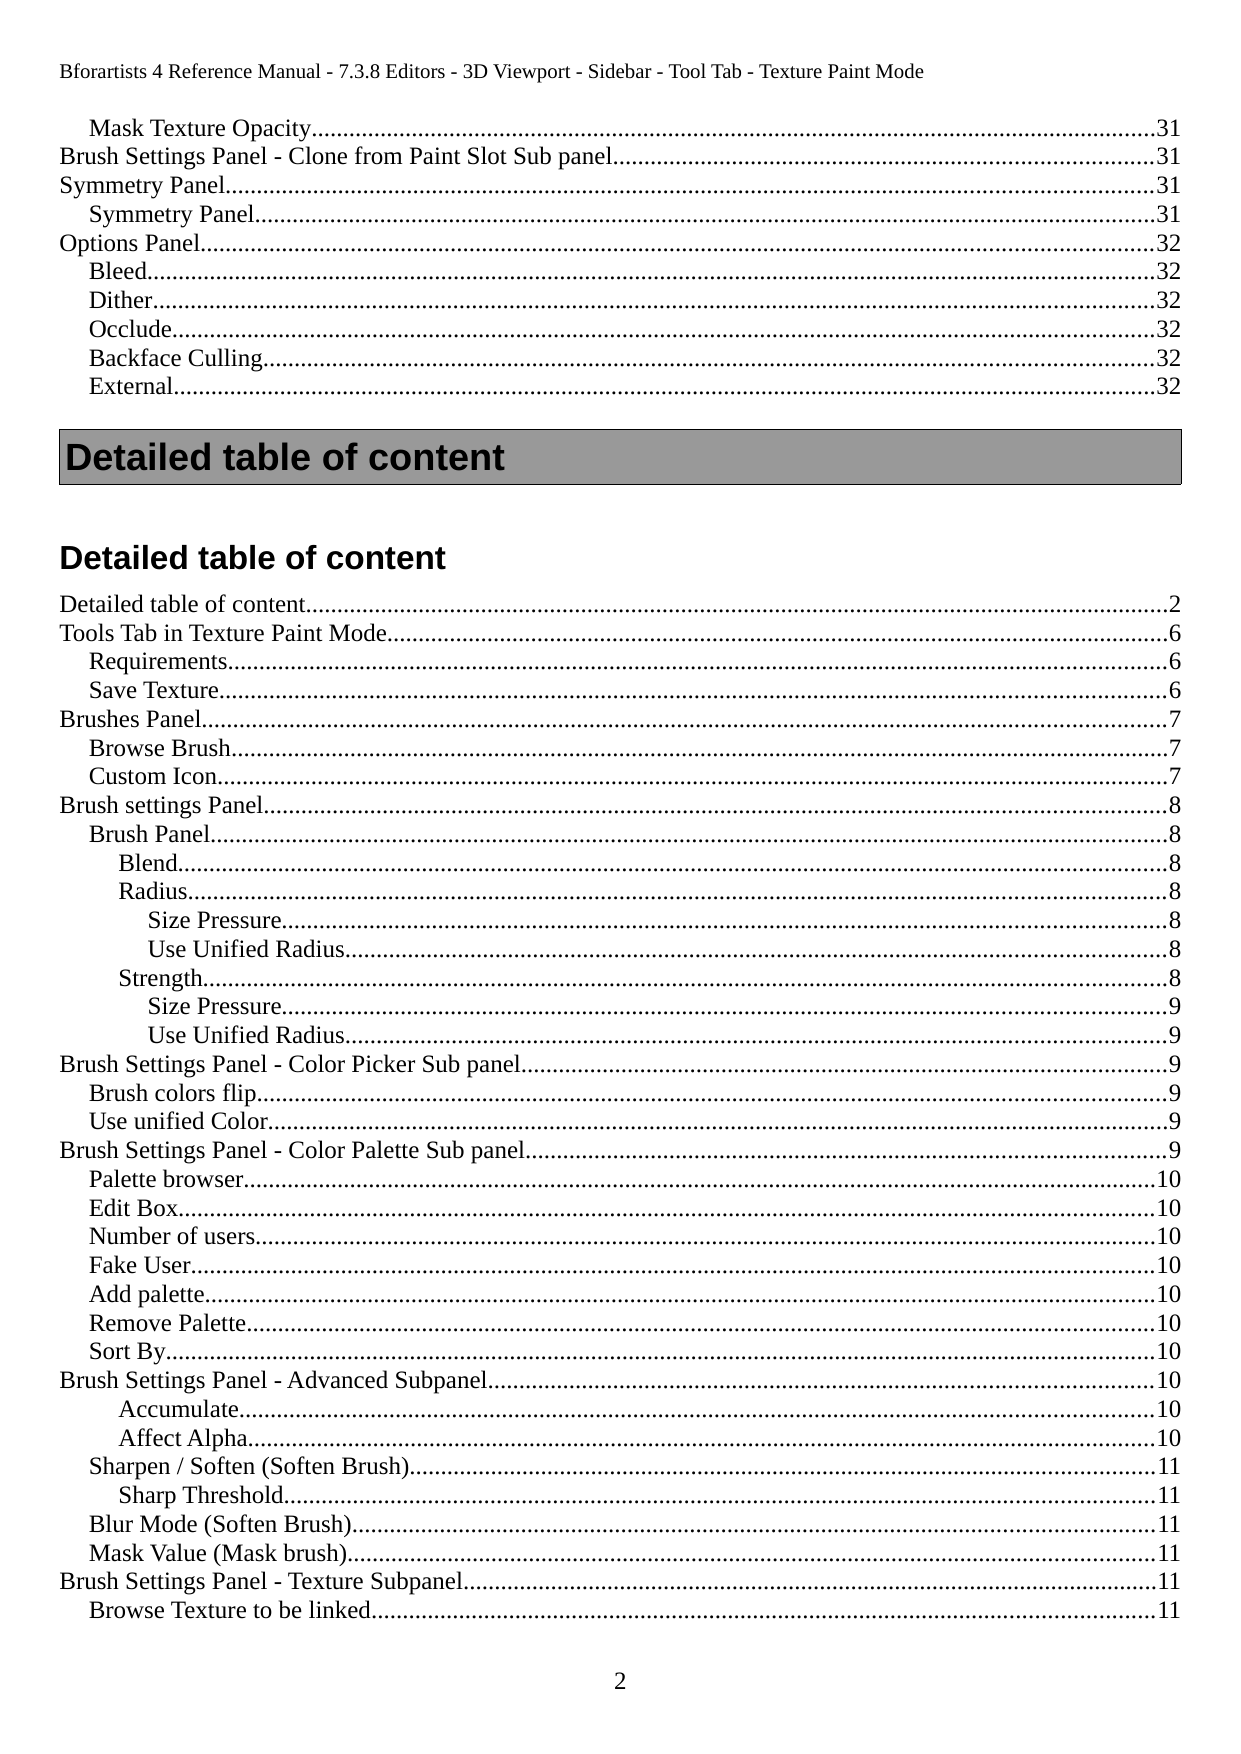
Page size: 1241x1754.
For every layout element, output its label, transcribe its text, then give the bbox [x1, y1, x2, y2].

text Accumulate 10 [118, 1394, 1181, 1423]
text Blend 8 [118, 848, 1181, 876]
text Browse Brush 7 [88, 733, 1181, 761]
text Brush Panel 8 [88, 819, 1181, 848]
text Dither 32 [88, 285, 1181, 314]
text Brush Settings Panel - Texture Subpanel 11 [59, 1566, 1181, 1595]
text Bleed 32 [88, 256, 1181, 285]
text Symmetry Panel 31 [88, 199, 1181, 228]
text Strength 8 [118, 963, 1181, 991]
text External 32 [88, 371, 1181, 400]
text Brush Settings Panel - Color Palette Sub panel 9 [59, 1135, 1181, 1164]
text Tools Tab in Texture Paint Mode 6 [59, 618, 1181, 646]
text Number of users 10 [88, 1221, 1181, 1250]
text Sharpen / Soften (Soften Brush) 11 [88, 1451, 1181, 1480]
text Requirements 6 [88, 646, 1181, 675]
text Brushes Panel 7 [59, 704, 1181, 733]
text Affect Alpha 10 [118, 1423, 1181, 1451]
text Brush Settings Panel - Advanced Subpanel 10 [59, 1365, 1181, 1394]
text Edit Box 10 [88, 1193, 1181, 1221]
text Brush Settings Panel - Color Picker Sub panel 9 [59, 1049, 1181, 1078]
text Symmetry Panel 31 [59, 170, 1181, 199]
text Size Pressure 8 [147, 905, 1181, 934]
text Options Panel 32 [59, 228, 1181, 256]
text Mask Value (Mask brush) 11 [88, 1538, 1181, 1566]
text Occlude 32 [88, 314, 1181, 343]
table_header Detailed table of content [60, 430, 1181, 484]
text Size Pressure 9 [147, 991, 1181, 1020]
text Blur Mode (Soften Brush) 11 [88, 1509, 1181, 1538]
text Detailed table of content 2 [59, 589, 1181, 618]
text Remove Palette 10 [88, 1308, 1181, 1336]
text Custom Icon 7 [88, 761, 1181, 790]
text Mask Texture Opacity 31 [88, 113, 1181, 141]
text Brush settings Panel 8 [59, 790, 1181, 819]
text Use Unified Radius 9 [147, 1020, 1181, 1049]
text Add palette 10 [88, 1279, 1181, 1308]
text Backface Culling 32 [88, 343, 1181, 371]
text Palette browser 10 [88, 1164, 1181, 1193]
text Sort By 10 [88, 1336, 1181, 1365]
text Use Unified Radius 8 [147, 934, 1181, 963]
subtitle Detailed table of content [59, 538, 1181, 576]
text Sharp Threshold 11 [118, 1480, 1181, 1509]
text Use unified Color 9 [88, 1106, 1181, 1135]
text Brush colors flip 9 [88, 1078, 1181, 1106]
text Fake User 10 [88, 1250, 1181, 1279]
text Browse Texture to be linked 11 [88, 1595, 1181, 1624]
text Save Texture 6 [88, 675, 1181, 704]
text Radius 8 [118, 876, 1181, 905]
text Brush Settings Panel - Clone from Paint Slot Sub panel 31 [59, 141, 1181, 170]
